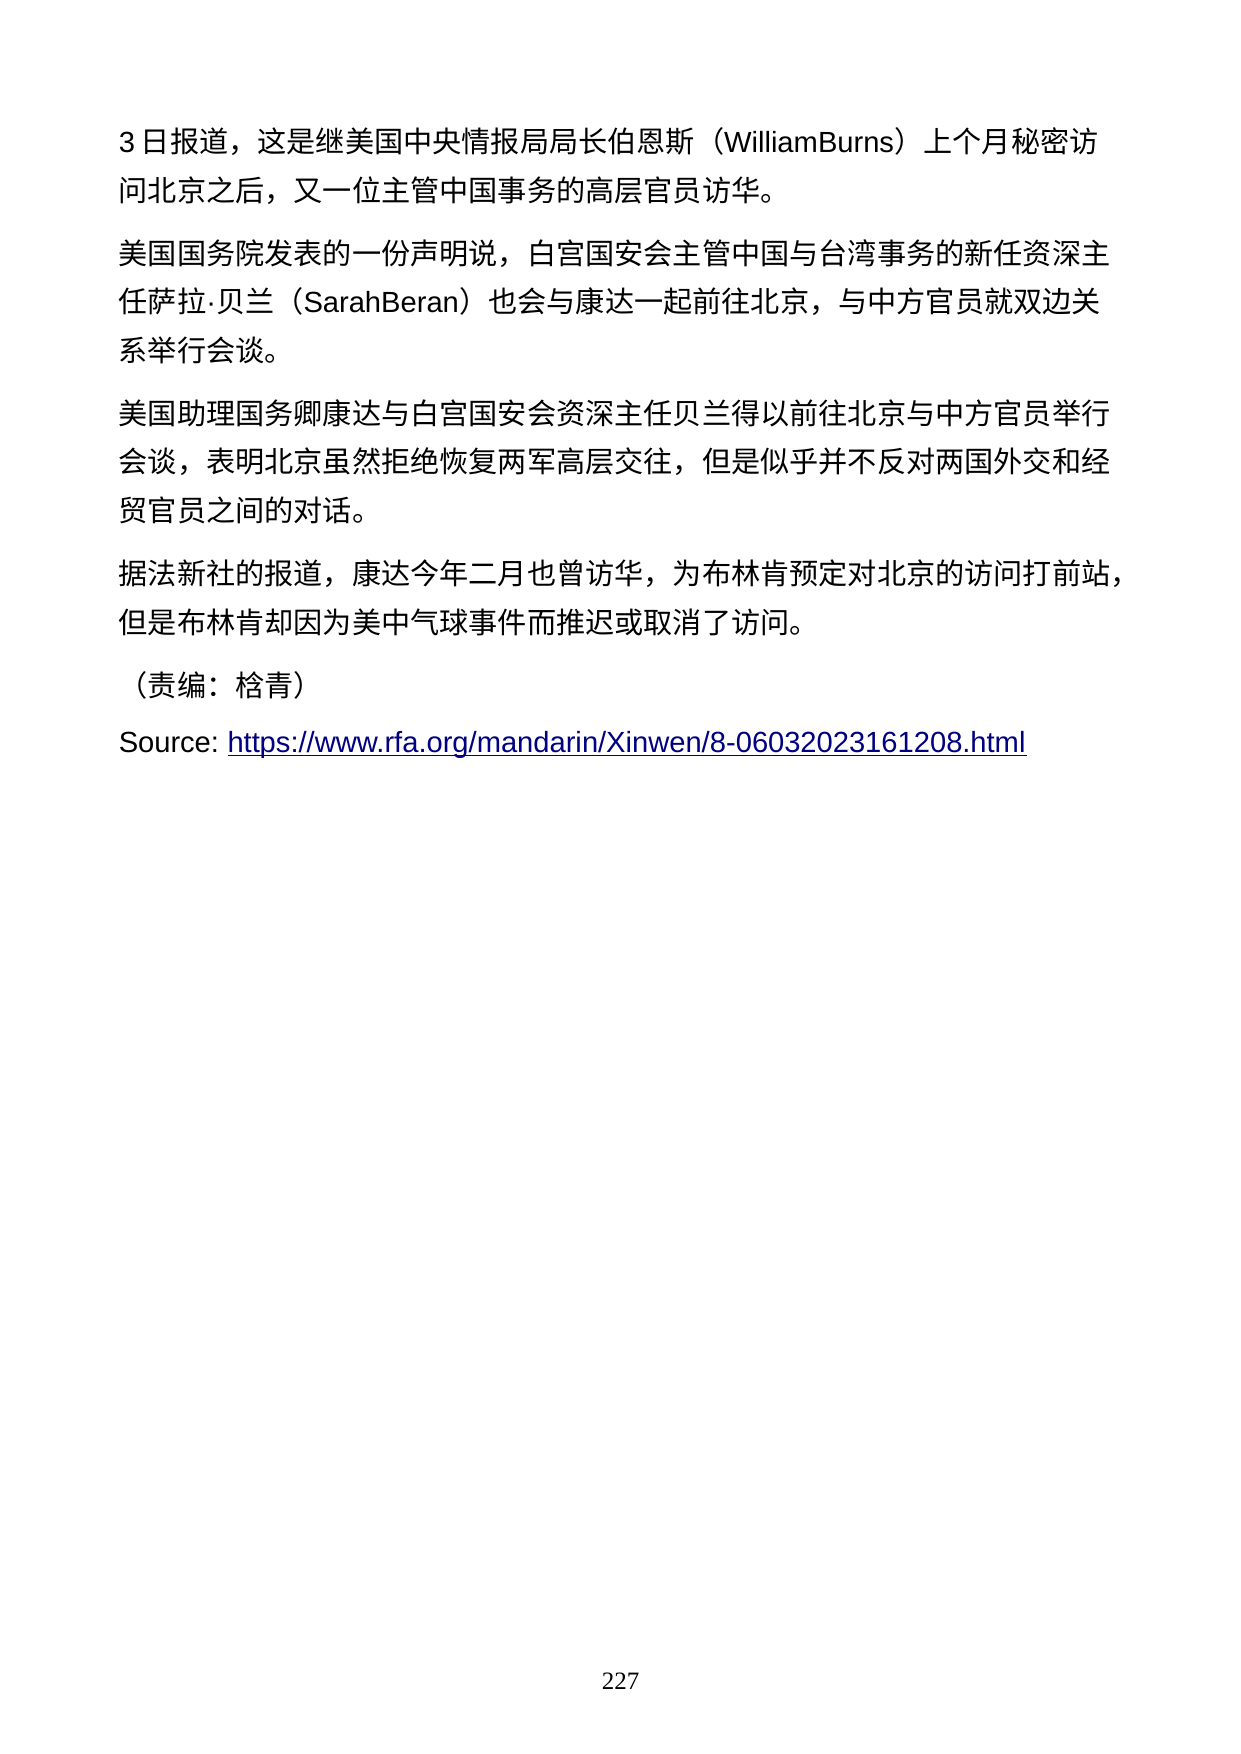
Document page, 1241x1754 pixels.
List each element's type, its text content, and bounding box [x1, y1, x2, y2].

text （责编：梒青） [118, 662, 1122, 704]
text 美国国务院发表的一份声明说，白宫国安会主管中国与台湾事务的新任资深主任萨拉·贝兰（SarahBeran）也会与康达一起前往北京，与中方官员就双边关系举行会谈。 [118, 230, 1122, 369]
text Source: https://www.rfa.org/mandarin/Xinwen/8-06032023161208.html [118, 725, 1122, 759]
text 3日报道，这是继美国中央情报局局长伯恩斯（WilliamBurns）上个月秘密访问北京之后，又一位主管中国事务的高层官员访华。 [118, 118, 1122, 209]
text 据法新社的报道，康达今年二月也曾访华，为布林肯预定对北京的访问打前站，但是布林肯却因为美中气球事件而推迟或取消了访问。 [118, 551, 1122, 641]
text 美国助理国务卿康达与白宫国安会资深主任贝兰得以前往北京与中方官员举行会谈，表明北京虽然拒绝恢复两军高层交往，但是似乎并不反对两国外交和经贸官员之间的对话。 [118, 390, 1122, 530]
